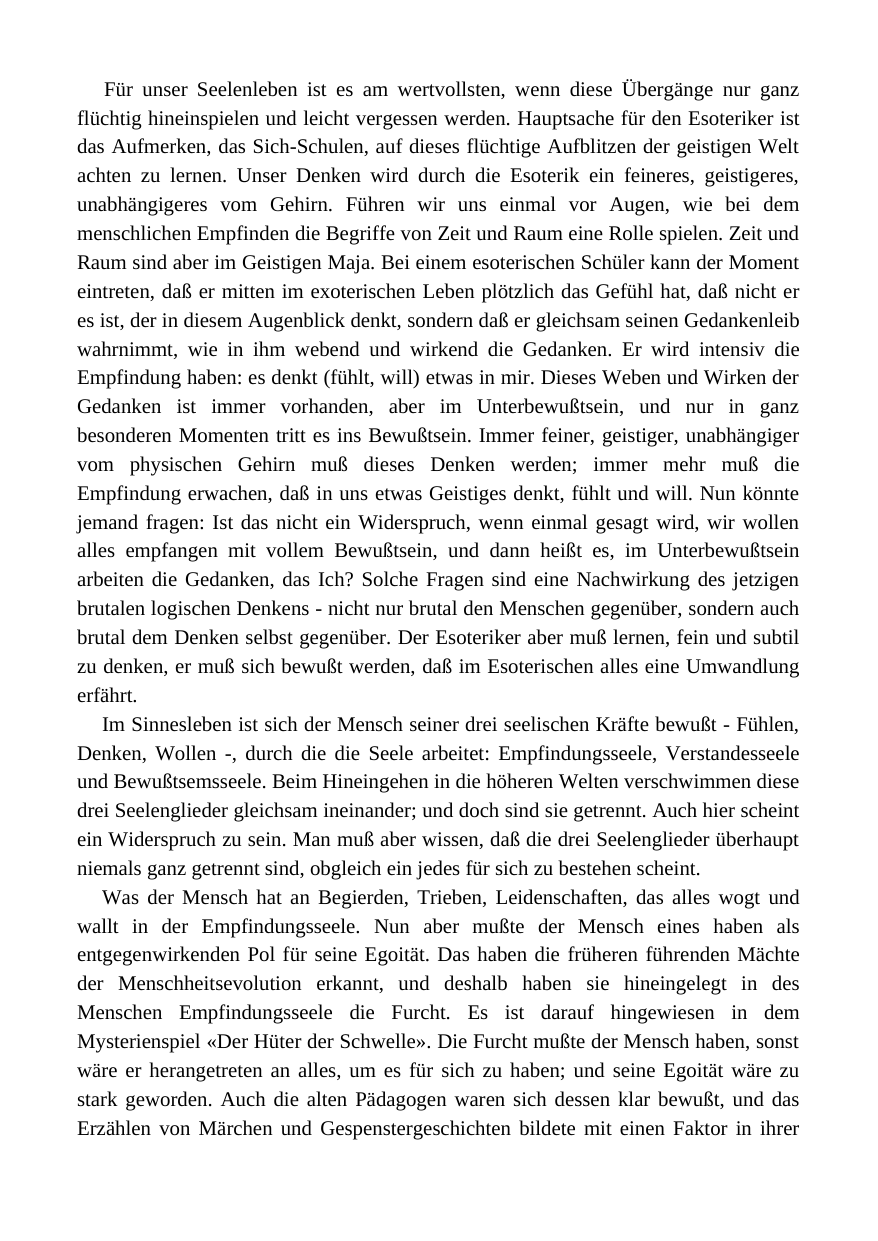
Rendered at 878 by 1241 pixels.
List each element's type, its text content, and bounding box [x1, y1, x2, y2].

text Im Sinnesleben ist sich der Mensch seiner drei seelischen Kräfte bewußt - Fühlen, Denken, Wollen -, durch die die Seele arbeitet: Empfindungsseele, Verstandesseele und Bewußtsemsseele. Beim Hineingehen in die höheren Welten verschwimmen diese drei Seelenglieder gleichsam ineinander; und doch sind sie getrennt. Auch hier scheint ein Widerspruch zu sein. Man muß aber wissen, daß die drei Seelenglieder überhaupt niemals ganz getrennt sind, obgleich ein jedes für sich zu bestehen scheint. [77, 712, 800, 880]
text Für unser Seelenleben ist es am wertvollsten, wenn diese Übergänge nur ganz flüchtig hineinspielen und leicht vergessen werden. Hauptsache für den Esoteriker ist das Aufmerken, das Sich-Schulen, auf dieses flüchtige Aufblitzen der geistigen Welt achten zu lernen. Unser Denken wird durch die Esoterik ein feineres, geistigeres, unabhängigeres vom Gehirn. Führen wir uns einmal vor Augen, wie bei dem menschlichen Empfinden die Begriffe von Zeit und Raum eine Rolle spielen. Zeit und Raum sind aber im Geistigen Maja. Bei einem esoterischen Schüler kann der Moment eintreten, daß er mitten im exoterischen Leben plötzlich das Gefühl hat, daß nicht er es ist, der in diesem Augenblick denkt, sondern daß er gleichsam seinen Gedankenleib wahrnimmt, wie in ihm webend und wirkend die Gedanken. Er wird intensiv die Empfindung haben: es denkt (fühlt, will) etwas in mir. Dieses Weben und Wirken der Gedanken ist immer vorhanden, aber im Unterbewußtsein, und nur in ganz besonderen Momenten tritt es ins Bewußtsein. Immer feiner, geistiger, unabhängiger vom physischen Gehirn muß dieses Denken werden; immer mehr muß die Empfindung erwachen, daß in uns etwas Geistiges denkt, fühlt und will. Nun könnte jemand fragen: Ist das nicht ein Widerspruch, wenn einmal gesagt wird, wir wollen alles empfangen mit vollem Bewußtsein, und dann heißt es, im Unterbewußtsein arbeiten die Gedanken, das Ich? Solche Fragen sind eine Nachwirkung des jetzigen brutalen logischen Denkens - nicht nur brutal den Menschen gegenüber, sondern auch brutal dem Denken selbst gegenüber. Der Esoteriker aber muß lernen, fein und subtil zu denken, er muß sich bewußt werden, daß im Esoterischen alles eine Umwandlung erfährt. [77, 77, 800, 707]
text Was der Mensch hat an Begierden, Trieben, Leidenschaften, das alles wogt und wallt in der Empfindungsseele. Nun aber mußte der Mensch eines haben als entgegenwirkenden Pol für seine Egoität. Das haben die früheren führenden Mächte der Menschheitsevolution erkannt, und deshalb haben sie hineingelegt in des Menschen Empfindungsseele die Furcht. Es ist darauf hingewiesen in dem Mysterienspiel «Der Hüter der Schwelle». Die Furcht mußte der Mensch haben, sonst wäre er herangetreten an alles, um es für sich zu haben; und seine Egoität wäre zu stark geworden. Auch die alten Pädagogen waren sich dessen klar bewußt, und das Erzählen von Märchen und Gespenstergeschichten bildete mit einen Faktor in ihrer [77, 885, 800, 1139]
